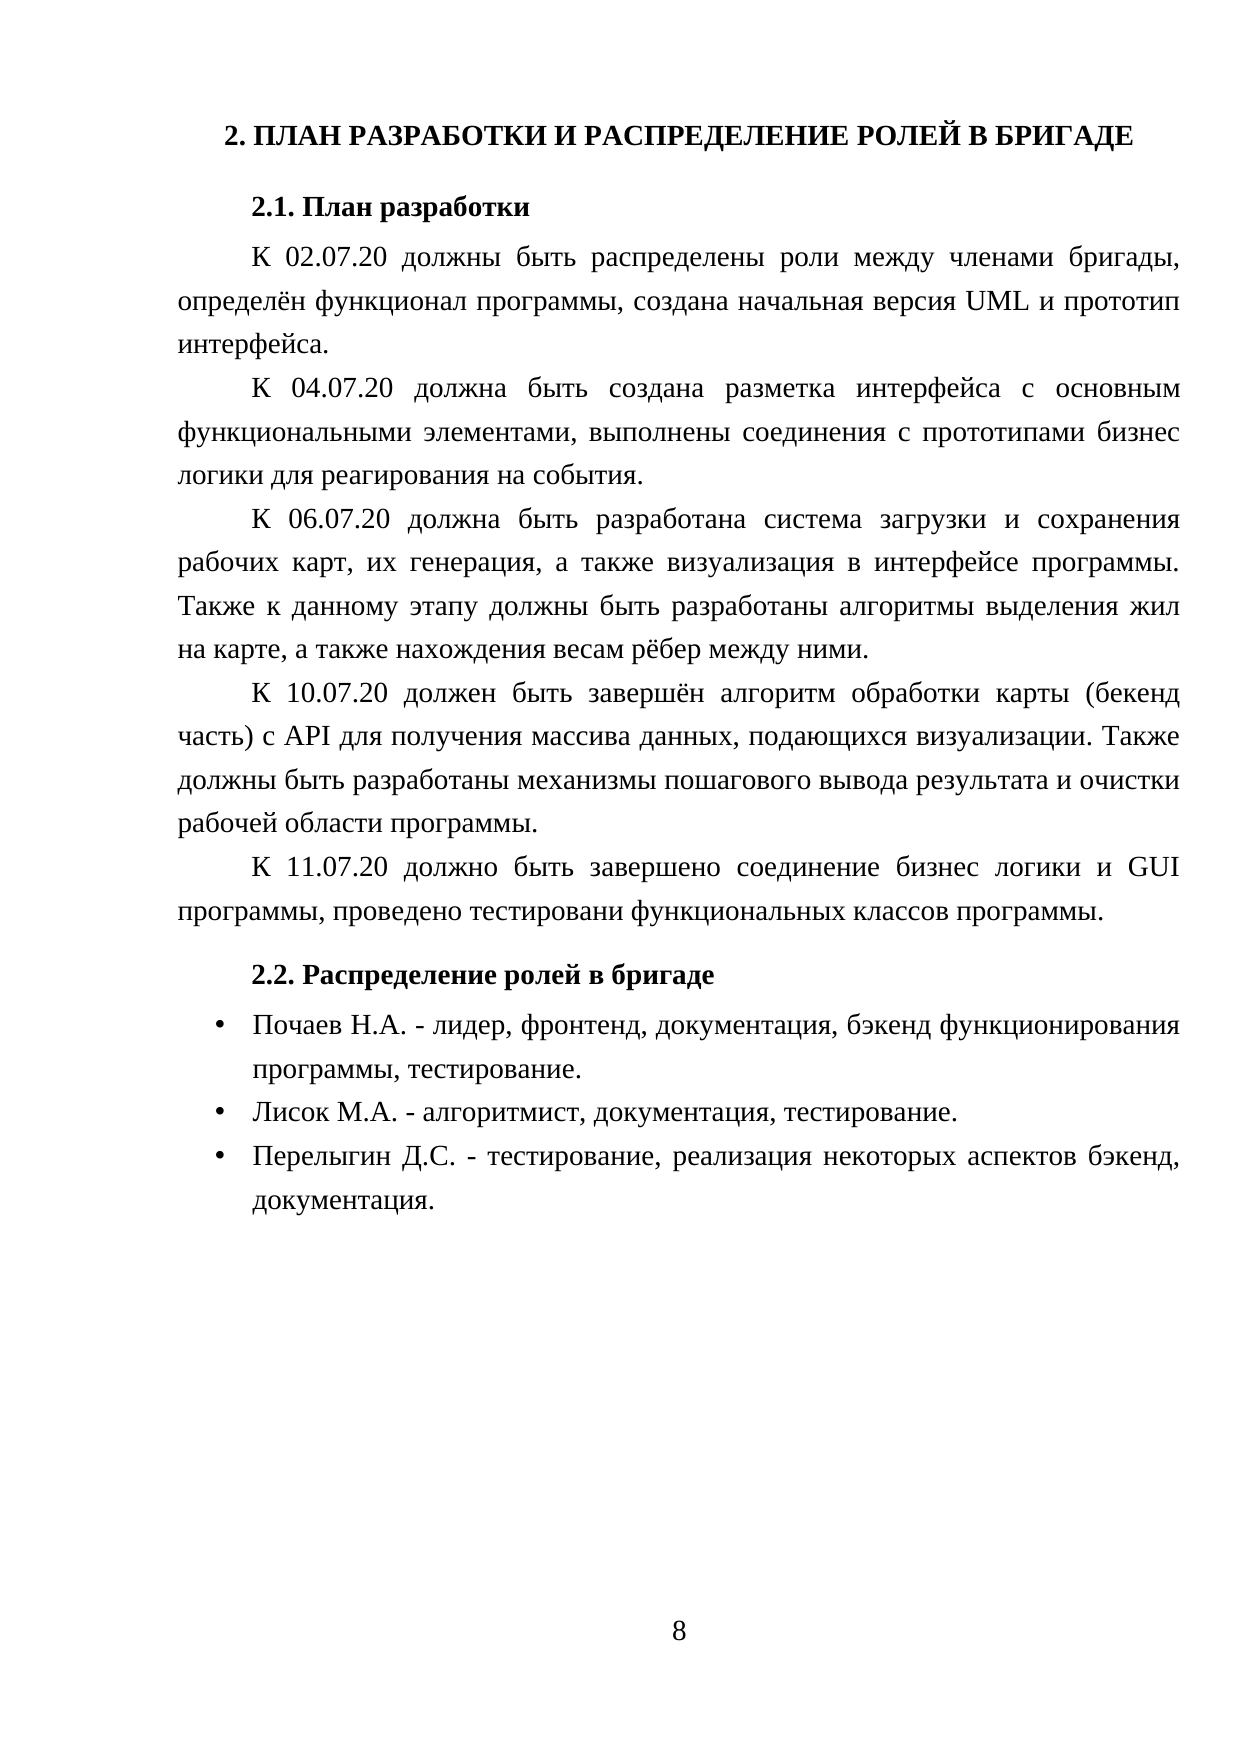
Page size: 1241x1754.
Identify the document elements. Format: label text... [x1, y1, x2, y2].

list Лисок М.А. - алгоритмист, документация, тестирование. [215, 1094, 1181, 1128]
text К 10.07.20 должен быть завершён алгоритм обработки карты (бекенд часть) с API для получения массива данных, подающихся визуализации. Также должны быть разработаны механизмы пошагового вывода результата и очистки рабочей области программы. [177, 675, 1181, 839]
text К 04.07.20 должна быть создана разметка интерфейса с основным функциональными элементами, выполнены соединения с прототипами бизнес логики для реагирования на события. [177, 370, 1181, 491]
list Почаев Н.А. - лидер, фронтенд, документация, бэкенд функционирования программы, тестирование. [215, 1007, 1181, 1084]
text К 11.07.20 должно быть завершено соединение бизнес логики и GUI программы, проведено тестировани функциональных классов программы. [177, 849, 1181, 926]
list Перелыгин Д.С. - тестирование, реализация некоторых аспектов бэкенд, документация. [215, 1138, 1181, 1215]
text К 06.07.20 должна быть разработана система загрузки и сохранения рабочих карт, их генерация, а также визуализация в интерфейсе программы. Также к данному этапу должны быть разработаны алгоритмы выделения жил на карте, а также нахождения весам рёбер между ними. [177, 501, 1181, 665]
text К 02.07.20 должны быть распределены роли между членами бригады, определён функционал программы, создана начальная версия UML и прототип интерфейса. [177, 239, 1181, 360]
subtitle 2.2. Распределение ролей в бригаде [177, 957, 1181, 991]
subtitle 2. План разработки и распределение ролей в бригаде [177, 118, 1181, 152]
subtitle 2.1. План разработки [177, 189, 1181, 223]
